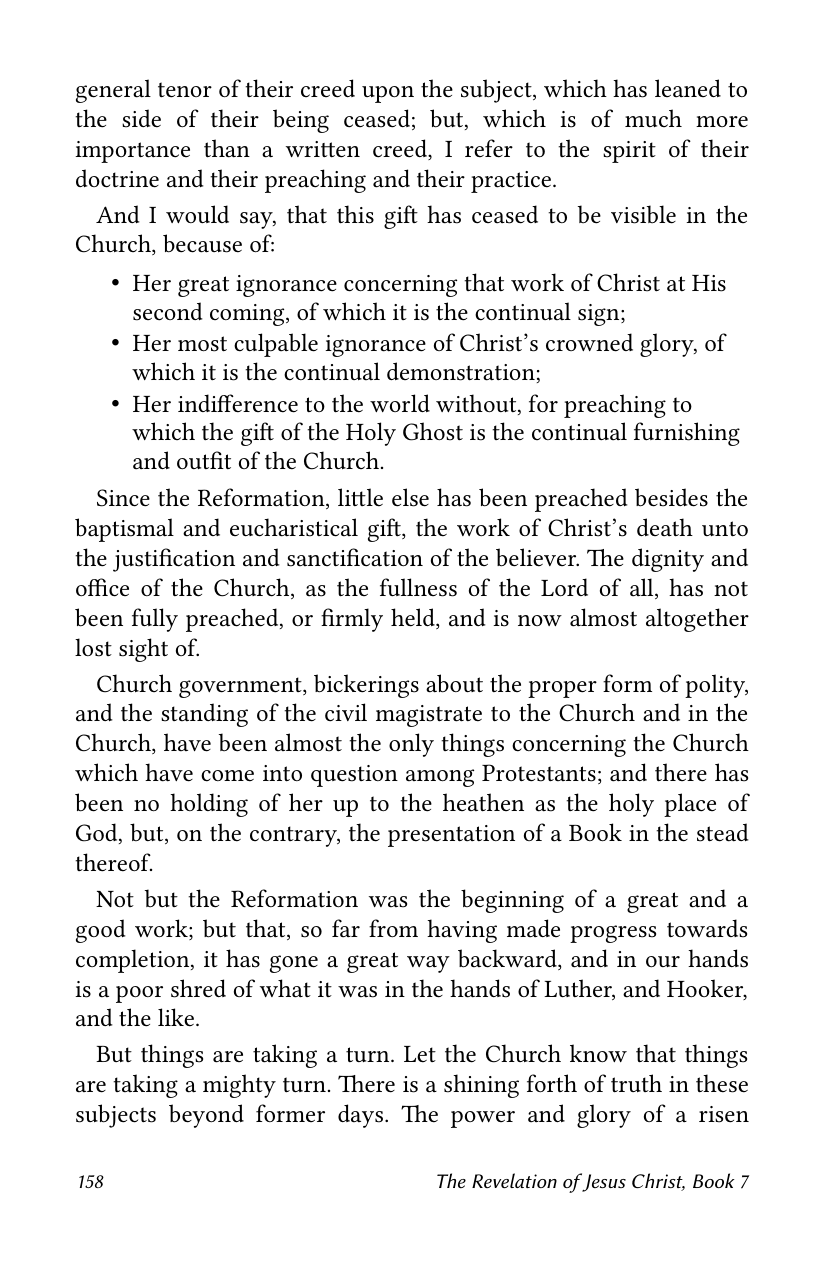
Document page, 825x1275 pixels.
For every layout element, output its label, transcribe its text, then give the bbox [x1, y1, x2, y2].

text Church government, bickerings about the proper form of polity, and the standing of the civil magistrate to the Church and in the Church, have been almost the only things concerning the Church which have come into question among Protestants; and there has been no holding of her up to the heathen as the holy place of God, but, on the contrary, the presentation of a Book in the stead thereof. [75, 669, 750, 877]
text And I would say, that this gift has ceased to be visible in the Church, because of: [75, 201, 750, 259]
list Her most culpable ignorance of Christ’s crowned glory, of which it is the continual demonstration; [111, 329, 750, 387]
text But things are taking a turn. Let the Church know that things are taking a mighty turn. There is a shining forth of truth in these subjects beyond former days. The power and glory of a risen [75, 1040, 750, 1129]
text Since the Reformation, little else has been preached besides the baptismal and eucharistical gift, the work of Christ’s death unto the justification and sanctification of the believer. The dignity and office of the Church, as the fullness of the Lord of all, has not been fully preached, or firmly held, and is now almost altogether lost sight of. [75, 484, 750, 662]
text Not but the Reformation was the beginning of a great and a good work; but that, so far from having made progress towards completion, it has gone a great way backward, and in our hands is a poor shred of what it was in the hands of Luther, and Hooker, and the like. [75, 885, 750, 1033]
list Her indifference to the world without, for preaching to which the gift of the Holy Ghost is the continual furnishing and outfit of the Church. [111, 389, 750, 475]
text general tenor of their creed upon the subject, which has leaned to the side of their being ceased; but, which is of much more importance than a written creed, I refer to the spirit of their doctrine and their preaching and their practice. [75, 75, 750, 193]
list Her great ignorance concerning that work of Christ at His second coming, of which it is the continual sign; [111, 269, 750, 326]
